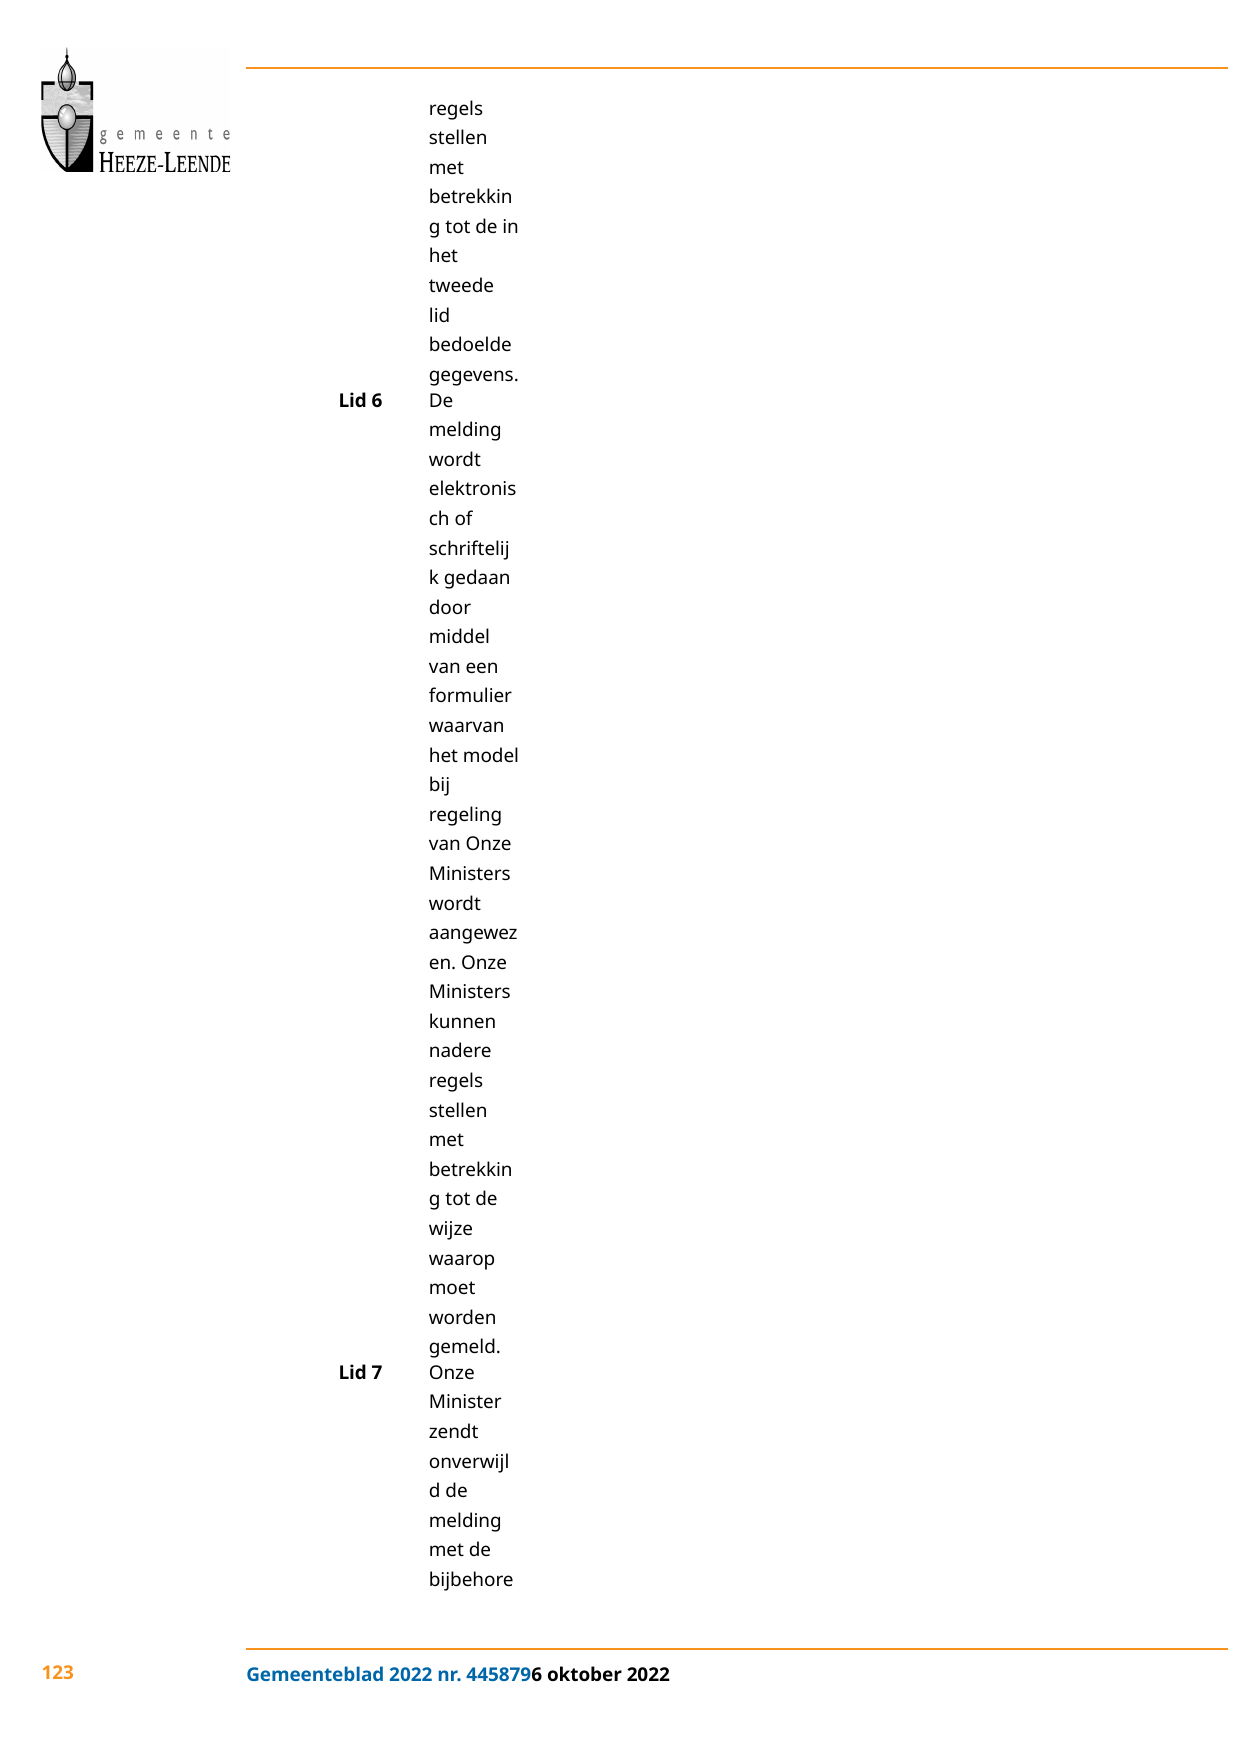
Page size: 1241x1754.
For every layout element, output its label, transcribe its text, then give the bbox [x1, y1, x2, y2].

table_cell regels stellen met betrekking tot de in het tweede lid bedoelde gegevens. [429, 95, 519, 387]
table_cell [338, 95, 429, 387]
table_cell Lid 7 [338, 1359, 429, 1592]
table_cell Lid 6 [338, 387, 429, 1359]
picture [41, 47, 231, 172]
table_cell [1061, 95, 1152, 1592]
table_cell [519, 95, 790, 1592]
table_cell Onze Minister zendt onverwijld de melding met de bijbehore [429, 1359, 519, 1592]
table_cell [971, 95, 1061, 1592]
table_cell [881, 95, 971, 1592]
table_cell [248, 95, 338, 1592]
table_cell [790, 95, 881, 1592]
table_cell De melding wordt elektronisch of schriftelijk gedaan door middel van een formulier waarvan het model bij regeling van Onze Ministers wordt aangewezen. Onze Ministers kunnen nadere regels stellen met betrekking tot de wijze waarop moet worden gemeld. [429, 387, 519, 1359]
